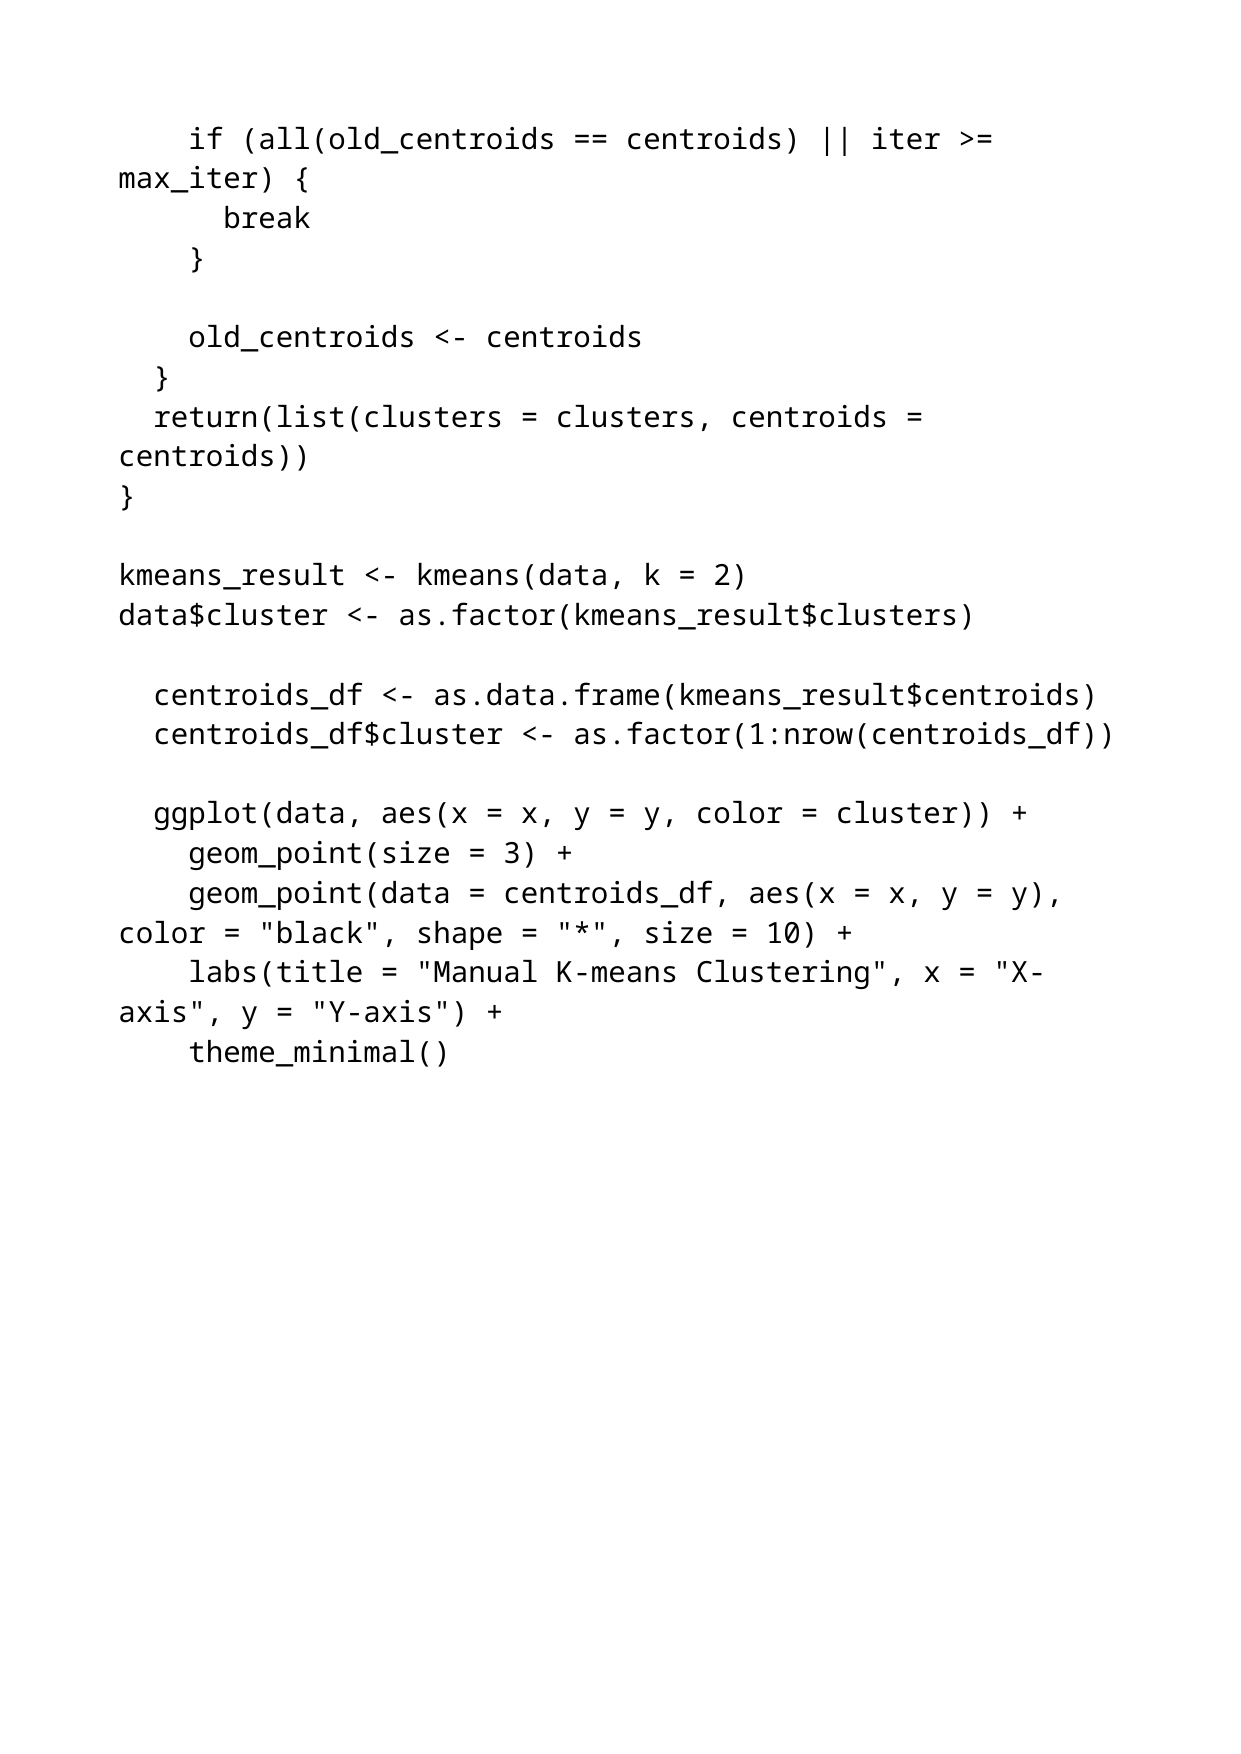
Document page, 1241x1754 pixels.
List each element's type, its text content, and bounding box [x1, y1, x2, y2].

text data$cluster <- as.factor(kmeans_result$clusters) [118, 594, 1122, 634]
text centroids_df$cluster <- as.factor(1:nrow(centroids_df)) [118, 713, 1122, 753]
text theme_minimal() [118, 1031, 1122, 1071]
text return(list(clusters = clusters, centroids = centroids)) [118, 396, 1122, 475]
text geom_point(data = centroids_df, aes(x = x, y = y), color = "black", shape = "*", size = 10) + [118, 872, 1122, 952]
text kmeans_result <- kmeans(data, k = 2) [118, 555, 1122, 594]
text labs(title = "Manual K-means Clustering", x = "X-axis", y = "Y-axis") + [118, 952, 1122, 1031]
text } [118, 475, 1122, 515]
text centroids_df <- as.data.frame(kmeans_result$centroids) [118, 674, 1122, 713]
text } [118, 237, 1122, 277]
text break [118, 197, 1122, 237]
text ggplot(data, aes(x = x, y = y, color = cluster)) + [118, 793, 1122, 832]
text old_centroids <- centroids [118, 317, 1122, 356]
text if (all(old_centroids == centroids) || iter >= max_iter) { [118, 118, 1122, 197]
text } [118, 356, 1122, 396]
text geom_point(size = 3) + [118, 832, 1122, 872]
